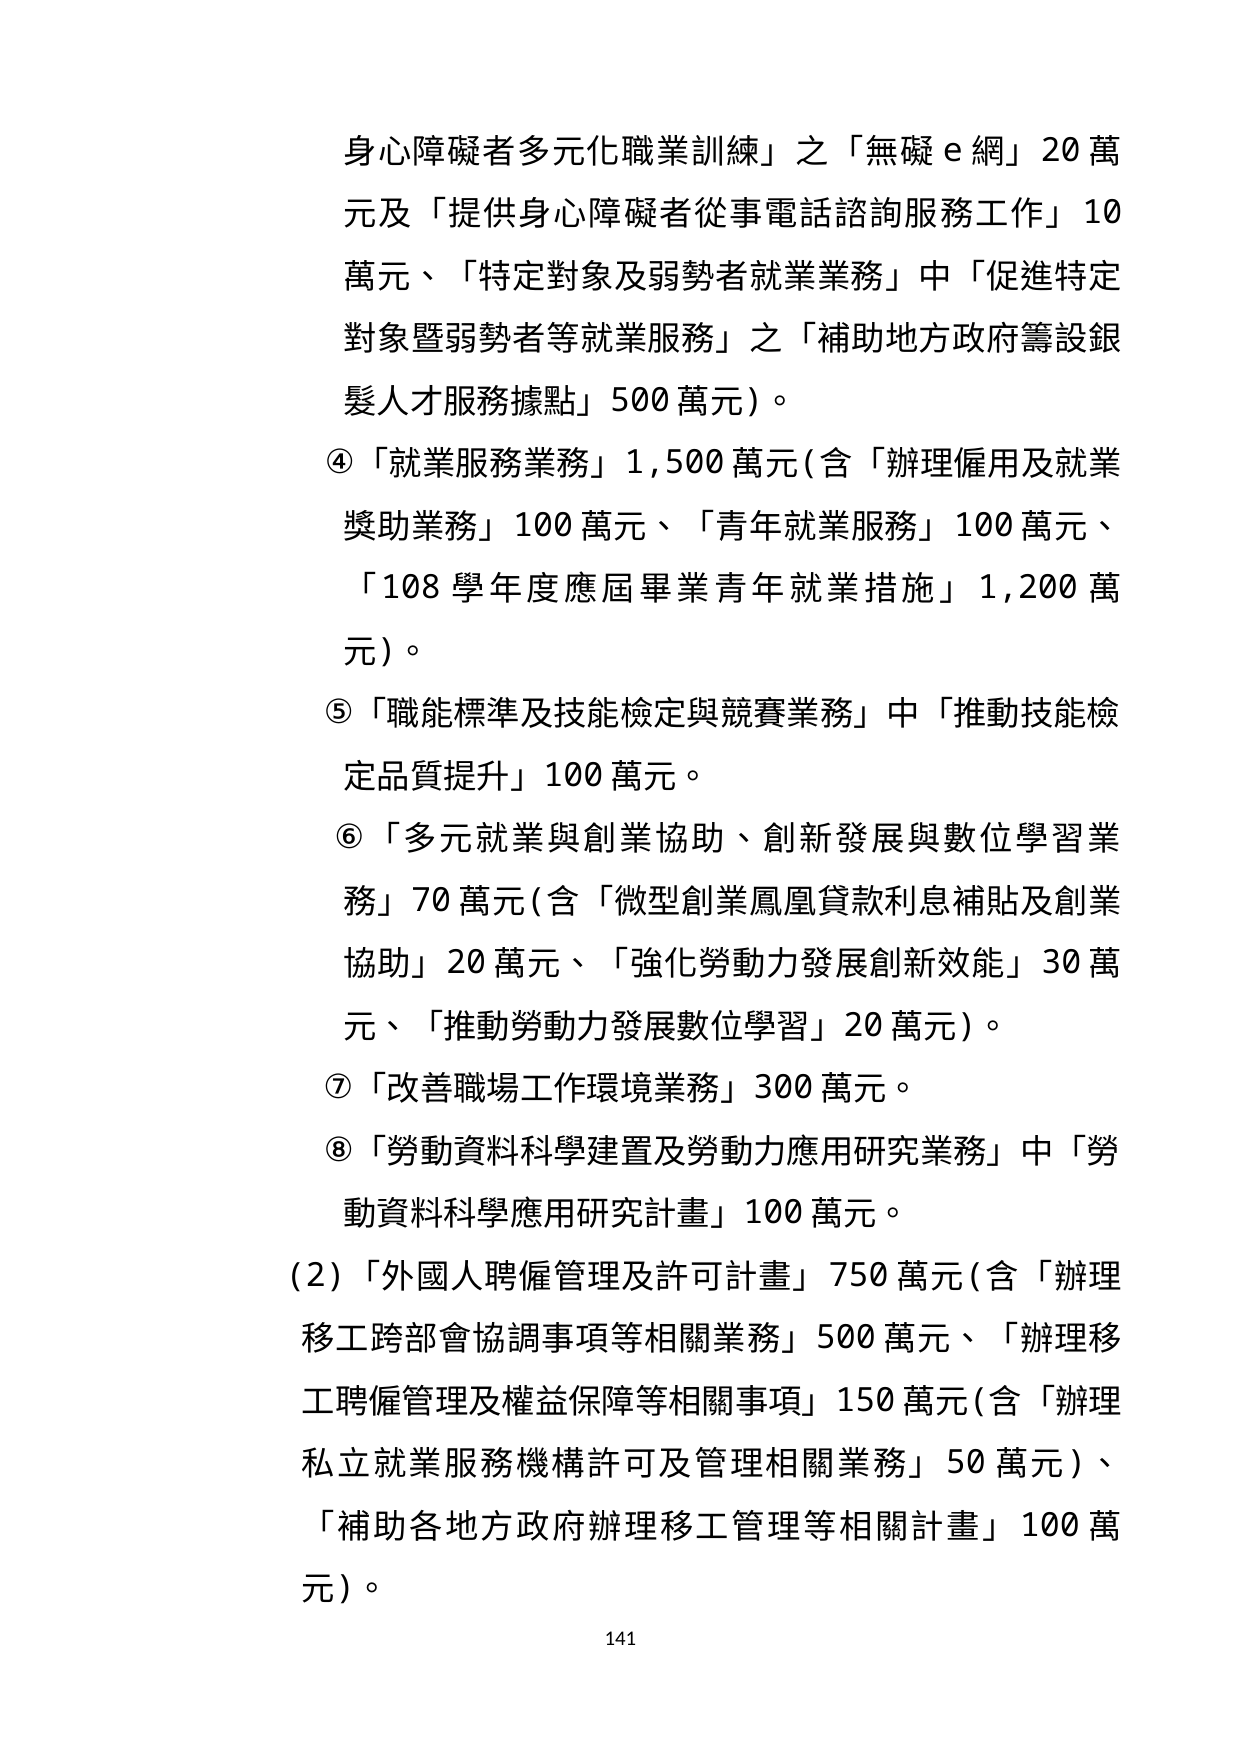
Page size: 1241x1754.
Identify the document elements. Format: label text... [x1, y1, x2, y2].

text (2)「外國人聘僱管理及許可計畫」750萬元(含「辦理移工跨部會協調事項等相關業務」500萬元、「辦理移工聘僱管理及權益保障等相關事項」150萬元(含「辦理私立就業服務機構許可及管理相關業務」50萬元)、「補助各地方政府辦理移工管理等相關計畫」100萬元)。 [118, 1232, 1122, 1607]
text ⑦「改善職場工作環境業務」300萬元。 [243, 1044, 1122, 1107]
text ⑤「職能標準及技能檢定與競賽業務」中「推動技能檢定品質提升」100萬元。 [243, 669, 1122, 794]
text ⑥「多元就業與創業協助、創新發展與數位學習業務」70萬元(含「微型創業鳳凰貸款利息補貼及創業協助」20萬元、「強化勞動力發展創新效能」30萬元、「推動勞動力發展數位學習」20萬元)。 [243, 794, 1122, 1044]
text ⑧「勞動資料科學建置及勞動力應用研究業務」中「勞動資料科學應用研究計畫」100萬元。 [243, 1107, 1122, 1232]
text 身心障礙者多元化職業訓練」之「無礙e網」20萬元及「提供身心障礙者從事電話諮詢服務工作」10萬元、「特定對象及弱勢者就業業務」中「促進特定對象暨弱勢者等就業服務」之「補助地方政府籌設銀髮人才服務據點」500萬元)。 [243, 107, 1122, 419]
text ④「就業服務業務」1,500萬元(含「辦理僱用及就業獎助業務」100萬元、「青年就業服務」100萬元、「108學年度應屆畢業青年就業措施」1,200萬元)。 [243, 419, 1122, 669]
